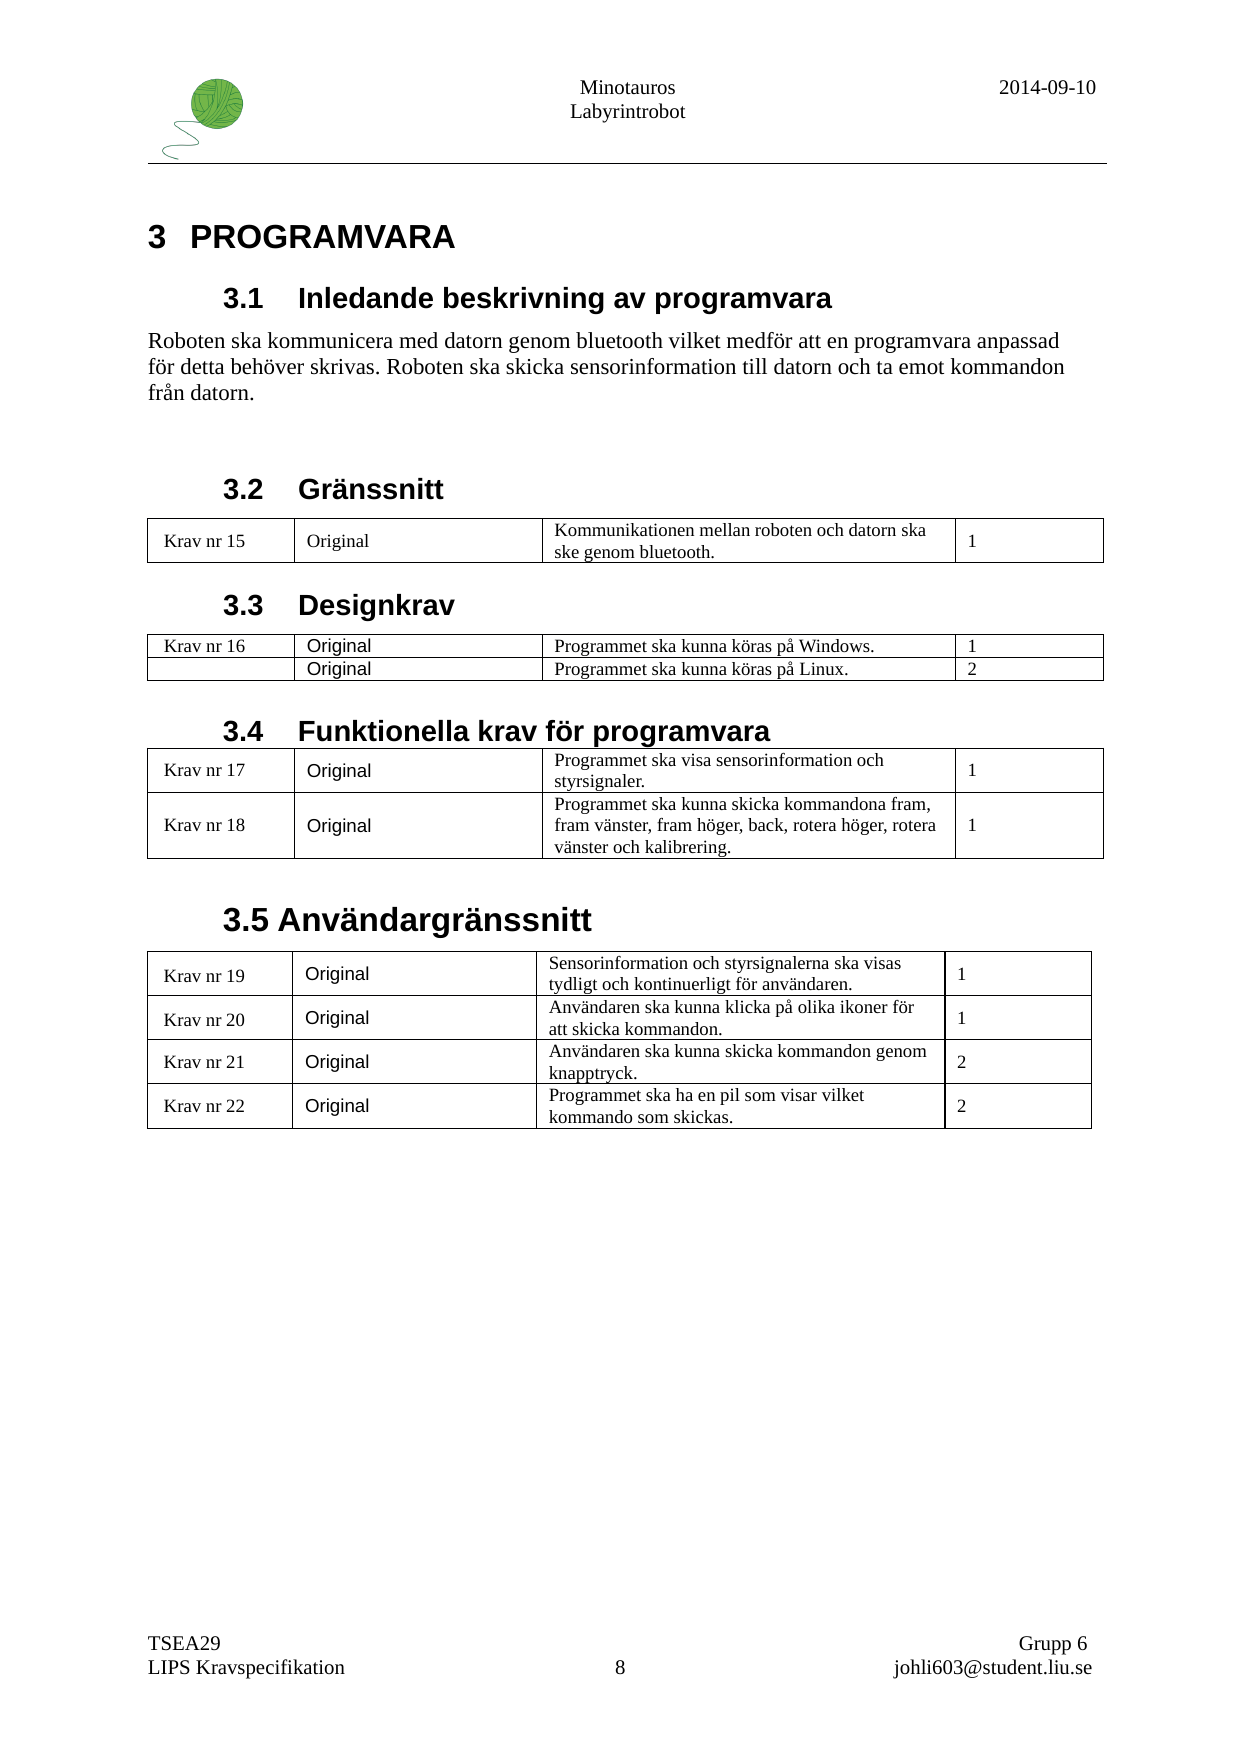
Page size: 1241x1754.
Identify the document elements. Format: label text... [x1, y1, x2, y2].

table_cell 2 [946, 1040, 1091, 1083]
table_cell [148, 996, 292, 1039]
table_cell Original [293, 1084, 536, 1127]
text 3.4 Funktionella krav för programvara [148, 714, 1092, 748]
table_header Kommunikationen mellan roboten och datorn ska ske genom bluetooth. [543, 519, 955, 562]
subtitle Gränssnitt [223, 472, 1092, 506]
table_cell 2 [946, 1084, 1091, 1127]
table_header Sensorinformation och styrsignalerna ska visas tydligt och kontinuerligt för användaren. [537, 952, 944, 995]
table_header [148, 635, 294, 657]
table_header Programmet ska visa sensorinformation och styrsignaler. [543, 749, 955, 792]
table_cell Programmet ska ha en pil som visar vilket kommando som skickas. [537, 1084, 944, 1127]
table_cell [148, 1084, 292, 1127]
table_header 1 [956, 519, 1103, 562]
table_cell Användaren ska kunna skicka kommandon genom knapptryck. [537, 1040, 944, 1083]
text Roboten ska kommunicera med datorn genom bluetooth vilket medför att en programvara anpassad för detta behöver skrivas. Roboten ska skicka sensorinformation till datorn och ta emot kommandon från datorn. [148, 327, 1092, 406]
table_cell [148, 1040, 292, 1083]
table_header Programmet ska kunna köras på Windows. [543, 635, 955, 657]
table_cell Användaren ska kunna klicka på olika ikoner för att skicka kommandon. [537, 996, 944, 1039]
table_cell Original [293, 996, 536, 1039]
table_header 1 [946, 952, 1091, 995]
table_header Original [293, 952, 536, 995]
table_cell 2 [956, 658, 1103, 679]
table_header [148, 519, 294, 562]
table_cell 1 [946, 996, 1091, 1039]
subtitle Inledande beskrivning av programvara [223, 281, 1092, 314]
subtitle Designkrav [223, 588, 1092, 622]
table_cell [148, 793, 294, 857]
table_header Original [295, 635, 542, 657]
table_cell Original [295, 658, 542, 679]
table_cell Original [295, 793, 542, 857]
table_header Original [295, 749, 542, 792]
table_header 1 [956, 749, 1103, 792]
table_header [148, 952, 292, 995]
table_header 1 [956, 635, 1103, 657]
table_cell [148, 658, 294, 679]
table_cell Original [293, 1040, 536, 1083]
table_cell 1 [956, 793, 1103, 857]
picture [159, 75, 248, 163]
subtitle PROGRAMVARA [148, 217, 1092, 256]
table_cell Programmet ska kunna skicka kommandona fram, fram vänster, fram höger, back, rotera höger, rotera vänster och kalibrering. [543, 793, 955, 857]
table_header Original [295, 519, 542, 562]
table_cell Programmet ska kunna köras på Linux. [543, 658, 955, 679]
text 3.5 Användargränssnitt [148, 900, 1092, 938]
table_header [148, 749, 294, 792]
